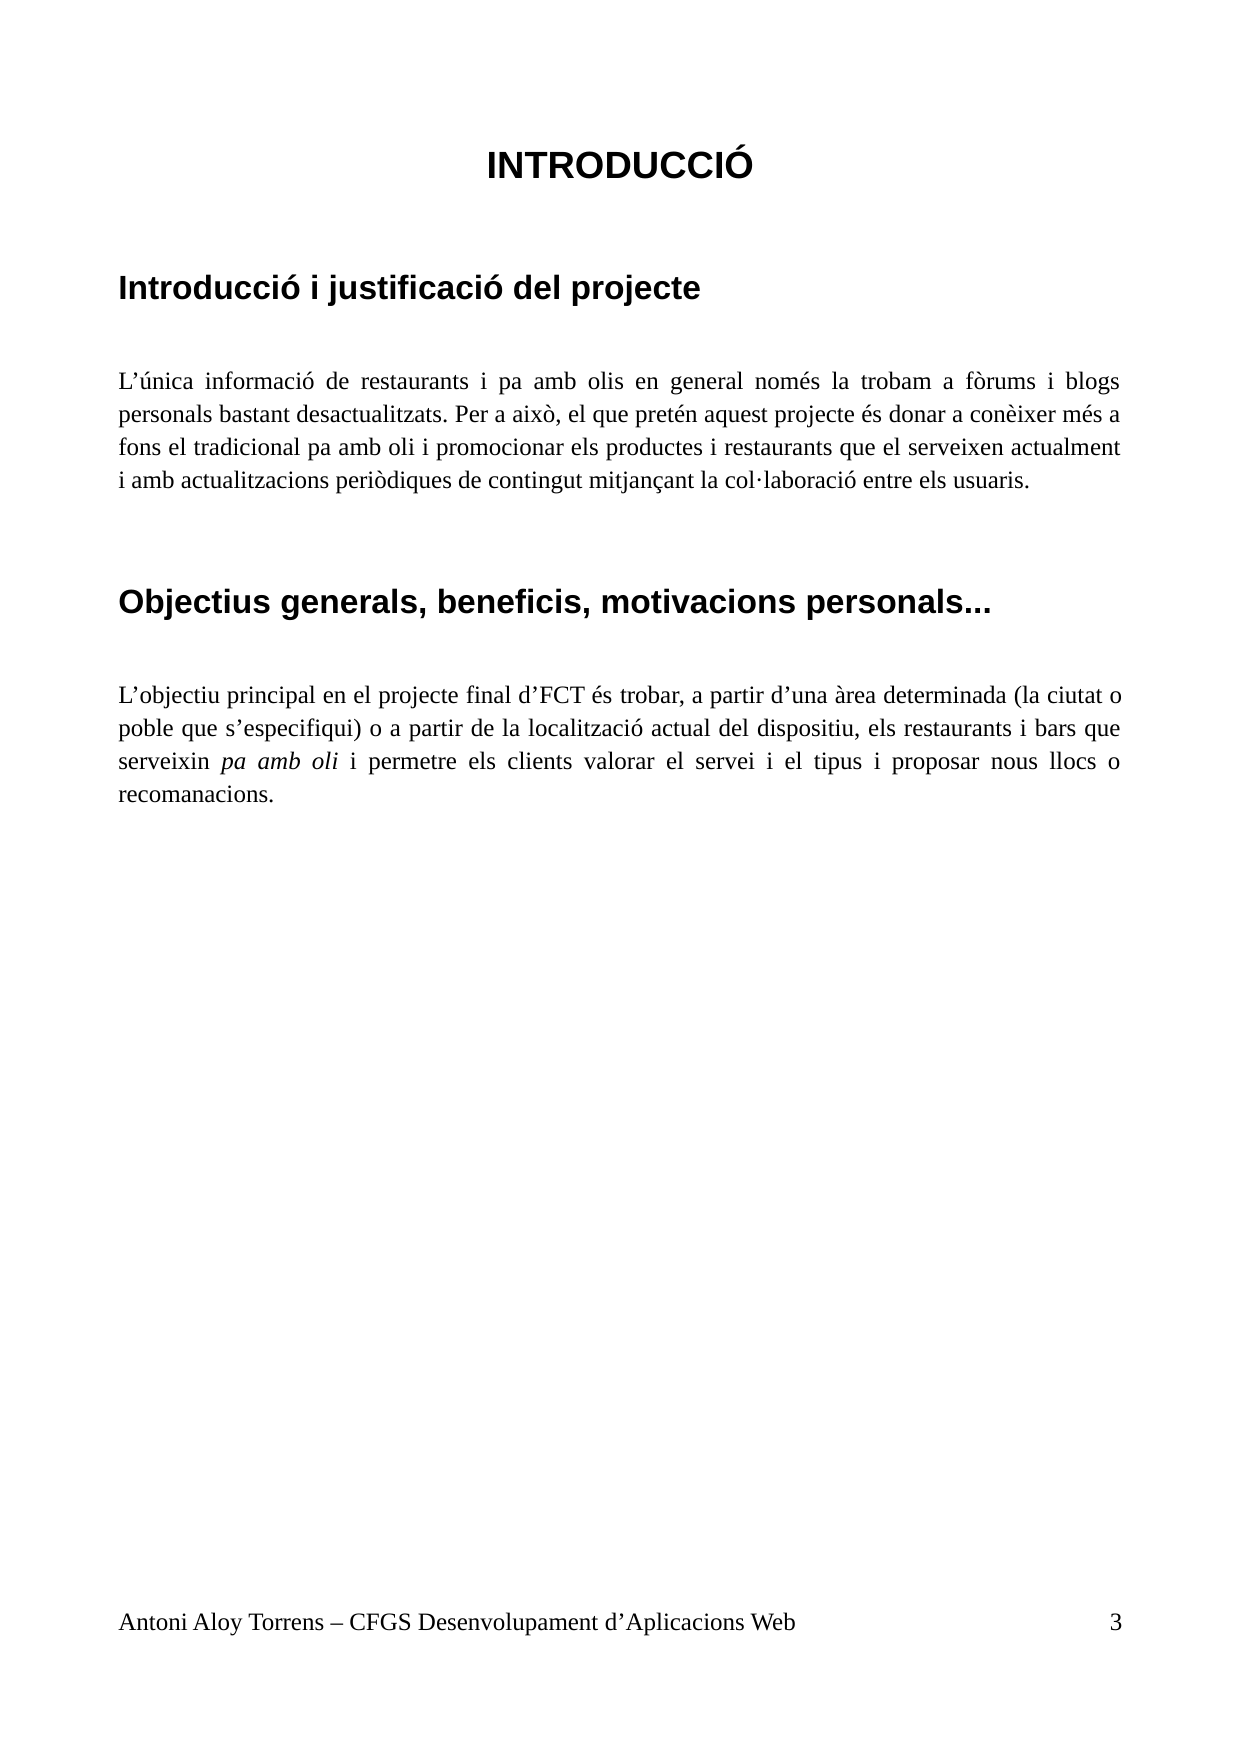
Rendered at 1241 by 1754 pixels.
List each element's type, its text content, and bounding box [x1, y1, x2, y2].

text L’objectiu principal en el projecte final d’FCT és trobar, a partir d’una àrea determinada (la ciutat o poble que s’especifiqui) o a partir de la localització actual del dispositiu, els restaurants i bars que serveixin pa amb oli i permetre els clients valorar el servei i el tipus i proposar nous llocs o recomanacions. [118, 680, 1122, 808]
subtitle INTRODUCCIÓ [118, 143, 1122, 187]
subtitle Objectius generals, beneficis, motivacions personals... [118, 582, 1122, 620]
subtitle Introducció i justificació del projecte [118, 268, 1122, 306]
text L’única informació de restaurants i pa amb olis en general només la trobam a fòrums i blogs personals bastant desactualitzats. Per a això, el que pretén aquest projecte és donar a conèixer més a fons el tradicional pa amb oli i promocionar els productes i restaurants que el serveixen actualment i amb actualitzacions periòdiques de contingut mitjançant la col·laboració entre els usuaris. [118, 366, 1122, 494]
